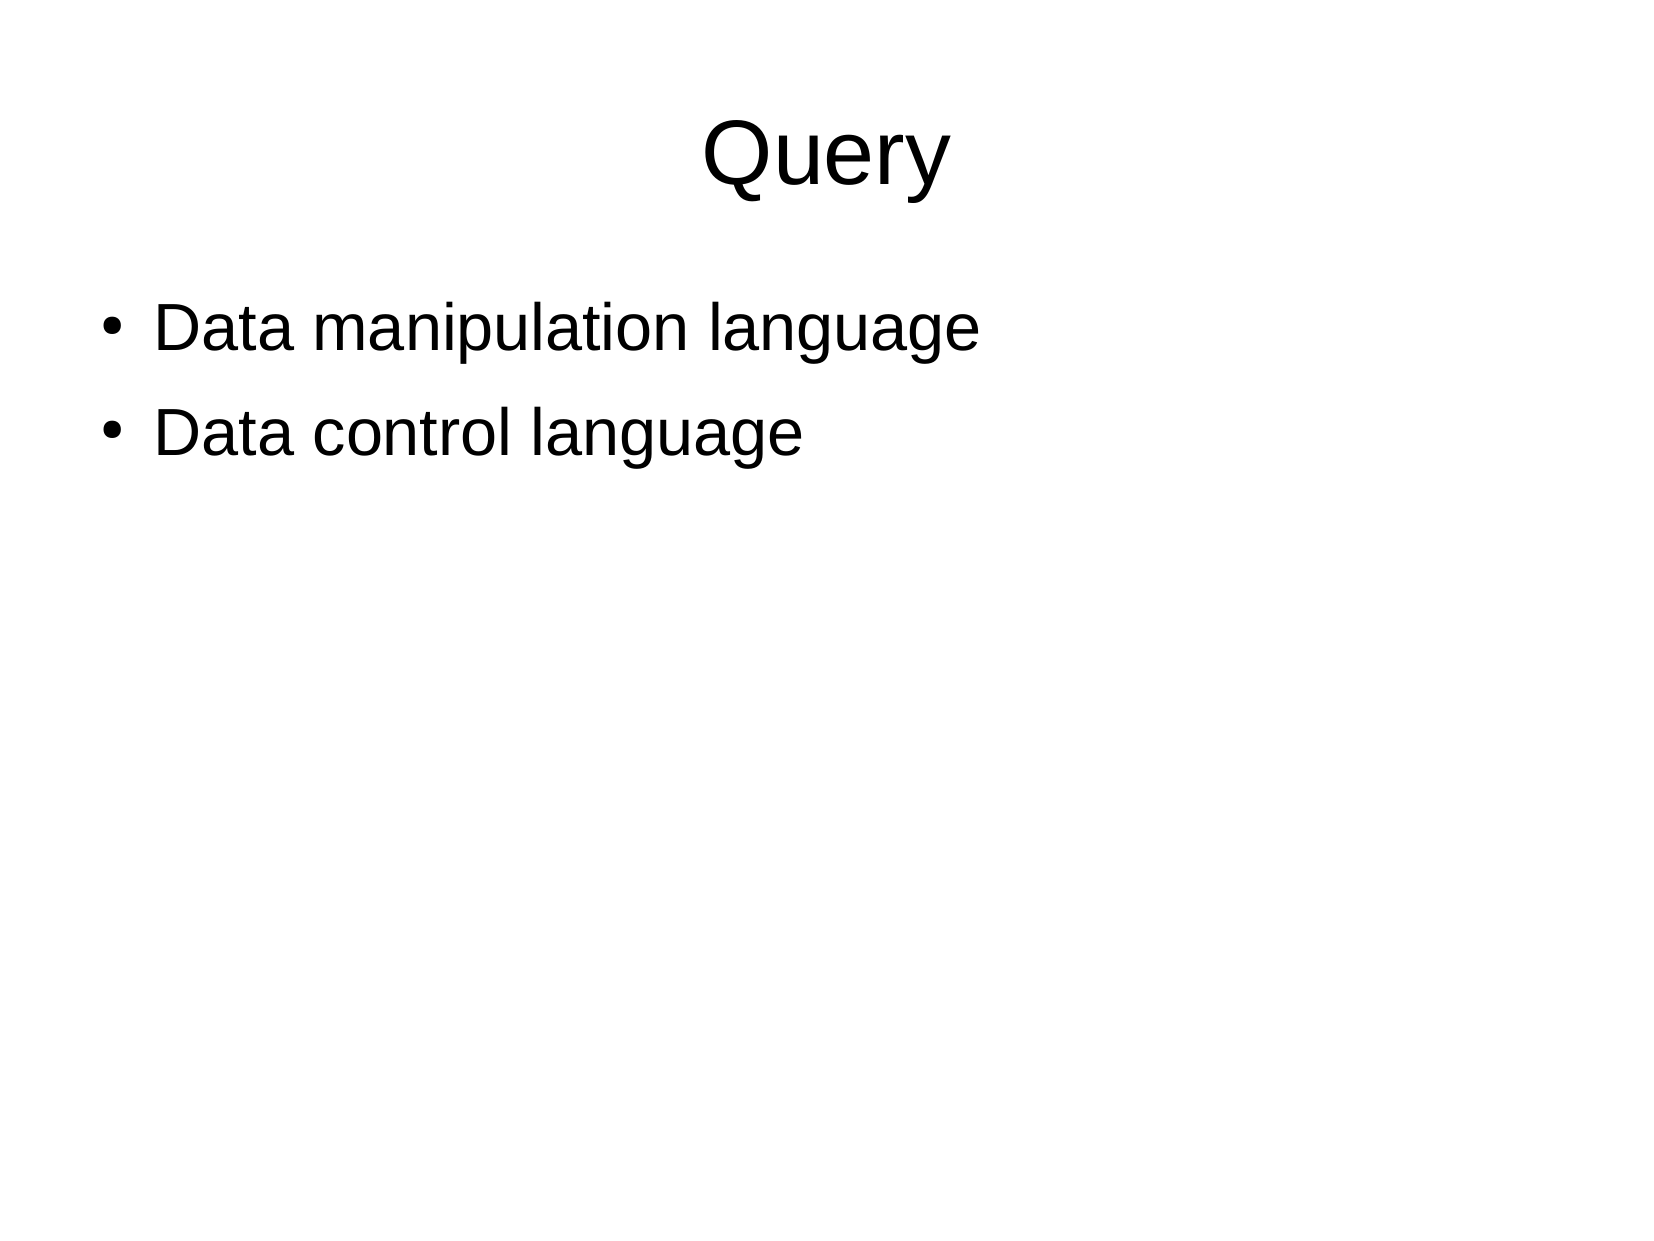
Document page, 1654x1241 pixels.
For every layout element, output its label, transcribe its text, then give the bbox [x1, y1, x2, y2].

title Query [82, 49, 1571, 257]
list Data manipulation language Data control language [82, 290, 1571, 1010]
